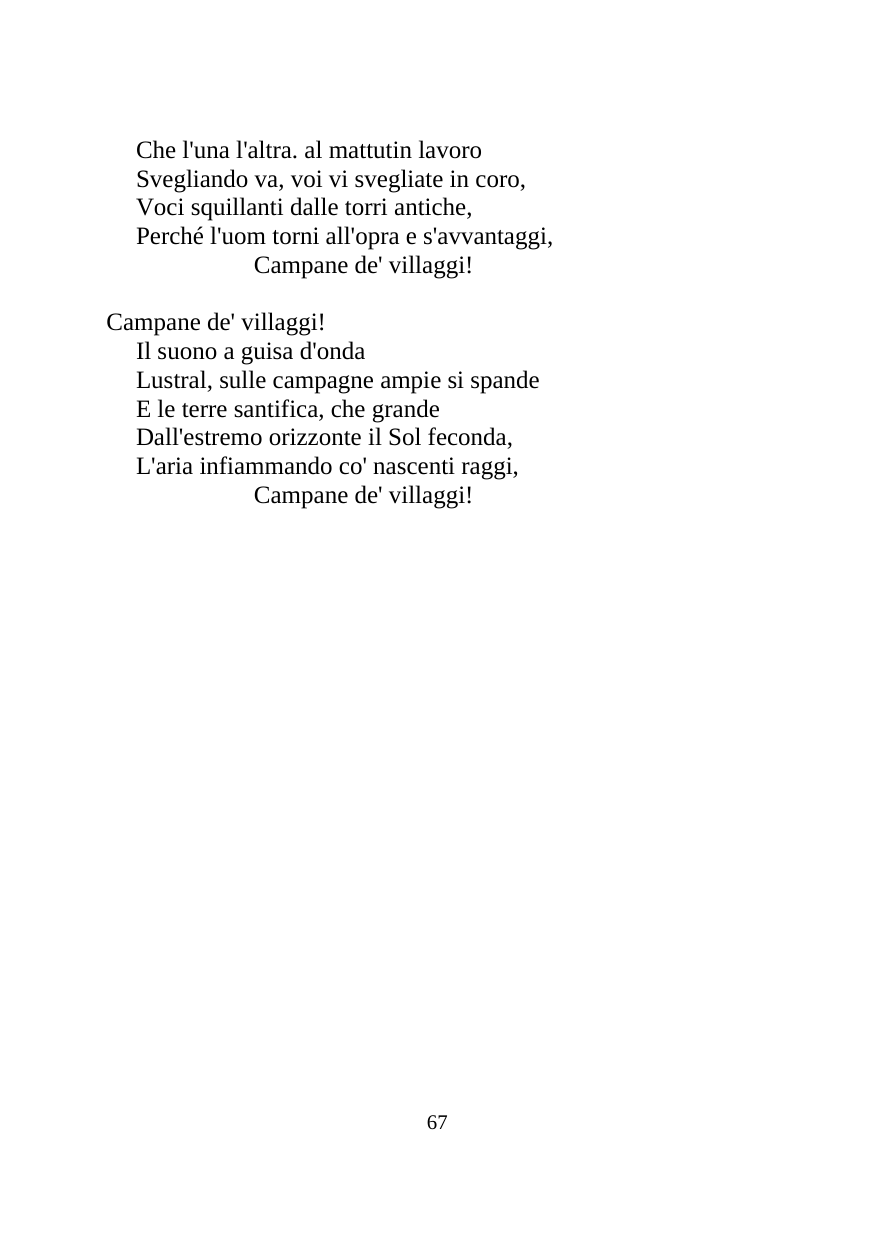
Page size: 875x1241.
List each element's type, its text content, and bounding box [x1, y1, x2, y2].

text Dall'estremo orizzonte il Sol feconda, [106, 422, 768, 451]
text Campane de' villaggi! [180, 250, 768, 279]
text Che l'una l'altra. al mattutin lavoro [106, 135, 768, 164]
text Il suono a guisa d'onda [106, 336, 768, 365]
text Lustral, sulle campagne ampie si spande [106, 365, 768, 394]
text E le terre santifica, che grande [106, 394, 768, 422]
text Campane de' villaggi! [106, 307, 768, 336]
text L'aria infiammando co' nascenti raggi, [106, 451, 768, 480]
text Voci squillanti dalle torri antiche, [106, 192, 768, 221]
text Perché l'uom torni all'opra e s'avvantaggi, [106, 221, 768, 250]
text Svegliando va, voi vi svegliate in coro, [106, 164, 768, 192]
text Campane de' villaggi! [180, 480, 768, 509]
